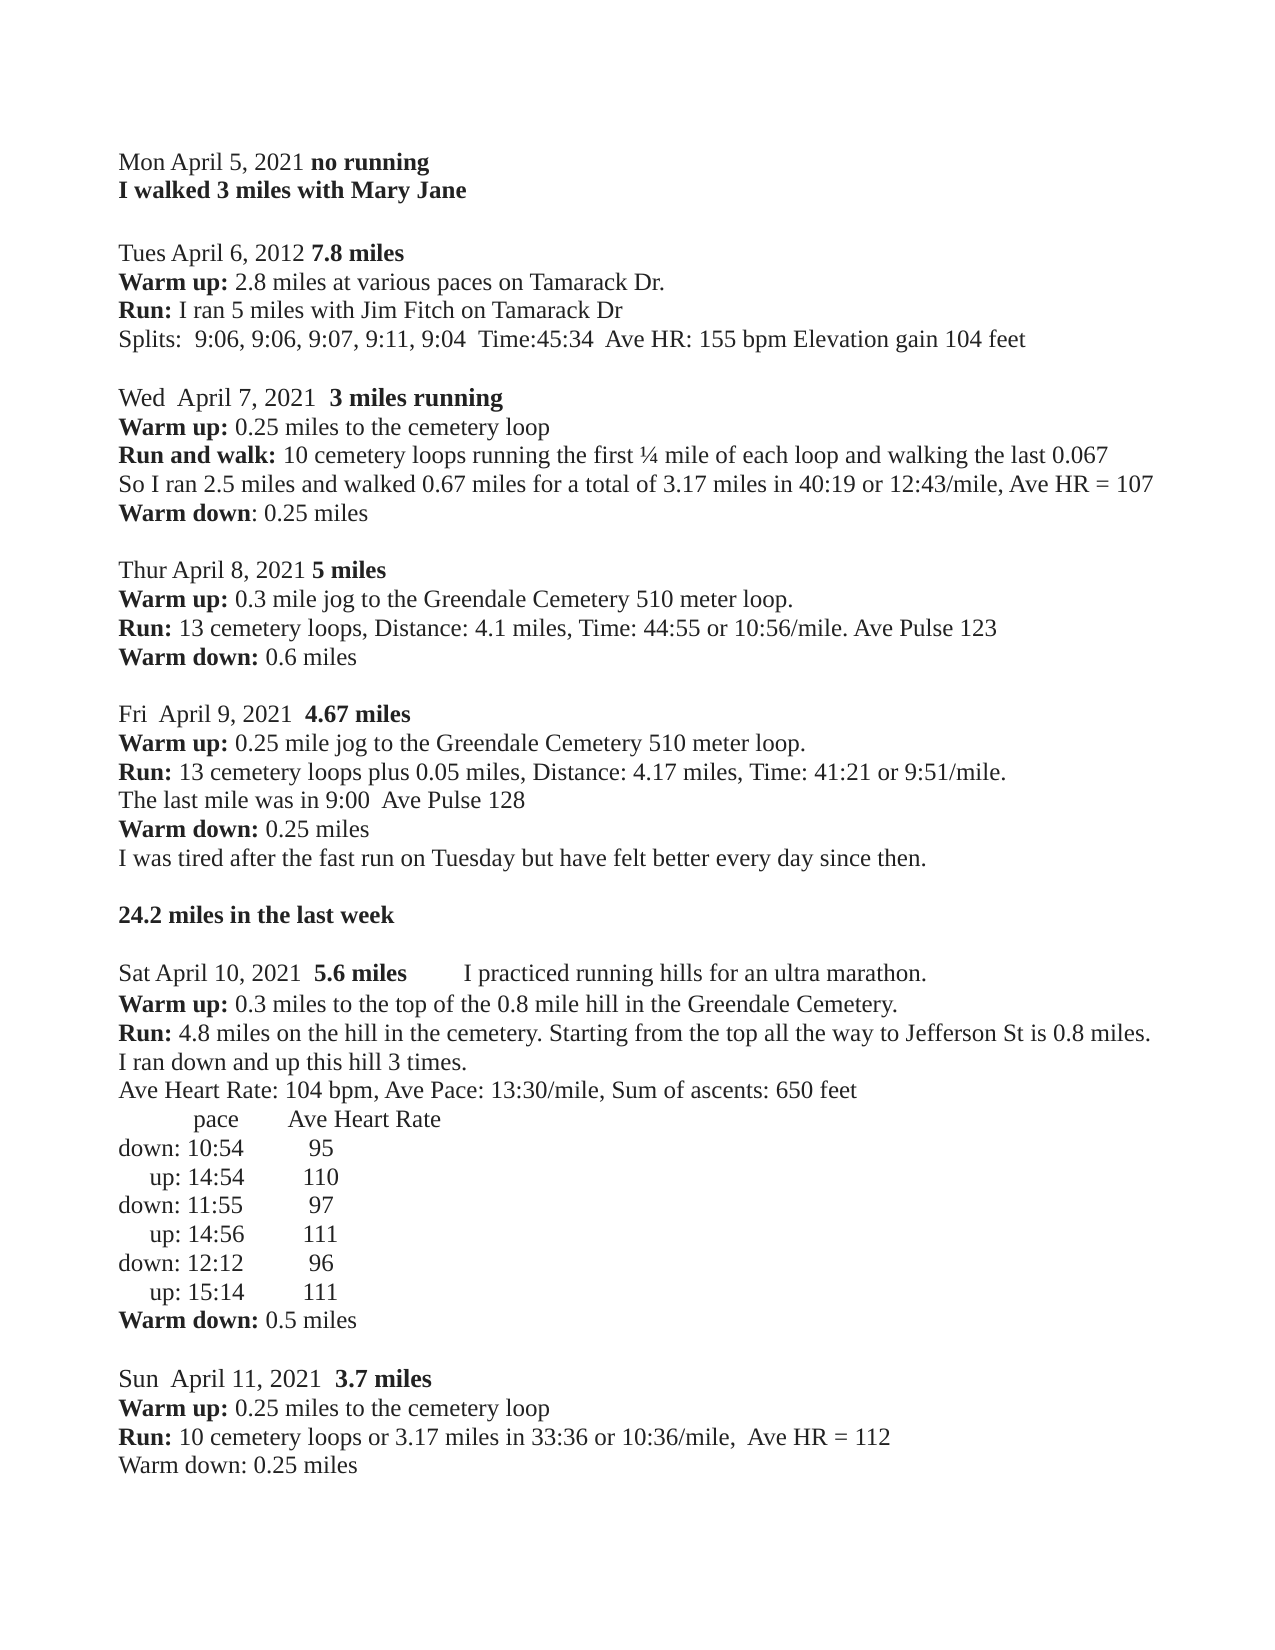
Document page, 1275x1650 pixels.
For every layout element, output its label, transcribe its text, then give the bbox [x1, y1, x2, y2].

text Run: 4.8 miles on the hill in the cemetery. Starting from the top all the way to Jefferson St is 0.8 miles. I ran down and up this hill 3 times. [118, 1018, 1161, 1075]
text Mon April 5, 2021 no running [118, 147, 1161, 176]
text up: 14:56 111 [118, 1219, 1161, 1248]
text Warm up: 0.25 mile jog to the Greendale Cemetery 510 meter loop. [118, 728, 1161, 757]
text Run and walk: 10 cemetery loops running the first ¼ mile of each loop and walking the last 0.067 [118, 440, 1161, 469]
text Warm down: 0.25 miles [118, 1450, 1161, 1479]
text Warm up: 2.8 miles at various paces on Tamarack Dr. [118, 267, 1161, 295]
text down: 11:55 97 [118, 1190, 1161, 1219]
list 24.2 miles in the last week [118, 900, 1161, 929]
text Wed April 7, 2021 3 miles running [118, 382, 1161, 412]
text Warm up: 0.25 miles to the cemetery loop [118, 1393, 1161, 1422]
text up: 14:54 110 [118, 1162, 1161, 1190]
text Warm down: 0.5 miles [118, 1305, 1161, 1334]
text Fri April 9, 2021 4.67 miles [118, 699, 1161, 728]
text pace Ave Heart Rate [118, 1104, 1161, 1133]
text up: 15:14 111 [118, 1277, 1161, 1305]
text Splits: 9:06, 9:06, 9:07, 9:11, 9:04 Time:45:34 Ave HR: 155 bpm Elevation gain 104 feet [118, 324, 1161, 353]
text So I ran 2.5 miles and walked 0.67 miles for a total of 3.17 miles in 40:19 or 12:43/mile, Ave HR = 107 [118, 469, 1161, 498]
text Run: I ran 5 miles with Jim Fitch on Tamarack Dr [118, 295, 1161, 324]
text Warm up: 0.3 mile jog to the Greendale Cemetery 510 meter loop. [118, 584, 1161, 613]
text Sun April 11, 2021 3.7 miles [118, 1363, 1161, 1393]
text Warm down: 0.25 miles [118, 814, 1161, 843]
text Sat April 10, 2021 5.6 miles I practiced running hills for an ultra marathon. [118, 958, 1161, 987]
text Thur April 8, 2021 5 miles [118, 555, 1161, 584]
text Run: 13 cemetery loops, Distance: 4.1 miles, Time: 44:55 or 10:56/mile. Ave Pulse 123 [118, 613, 1161, 642]
text The last mile was in 9:00 Ave Pulse 128 [118, 785, 1161, 814]
text Tues April 6, 2012 7.8 miles [118, 238, 1161, 267]
text Warm up: 0.3 miles to the top of the 0.8 mile hill in the Greendale Cemetery. [118, 987, 1161, 1018]
text I was tired after the fast run on Tuesday but have felt better every day since then. [118, 843, 1161, 872]
text down: 12:12 96 [118, 1248, 1161, 1277]
text Run: 13 cemetery loops plus 0.05 miles, Distance: 4.17 miles, Time: 41:21 or 9:51/mile. [118, 757, 1161, 785]
text Ave Heart Rate: 104 bpm, Ave Pace: 13:30/mile, Sum of ascents: 650 feet [118, 1075, 1161, 1104]
text Run: 10 cemetery loops or 3.17 miles in 33:36 or 10:36/mile, Ave HR = 112 [118, 1422, 1161, 1450]
text Warm up: 0.25 miles to the cemetery loop [118, 412, 1161, 440]
text I walked 3 miles with Mary Jane [118, 176, 1161, 204]
text down: 10:54 95 [118, 1133, 1161, 1162]
text Warm down: 0.6 miles [118, 642, 1161, 670]
text Warm down: 0.25 miles [118, 498, 1161, 527]
